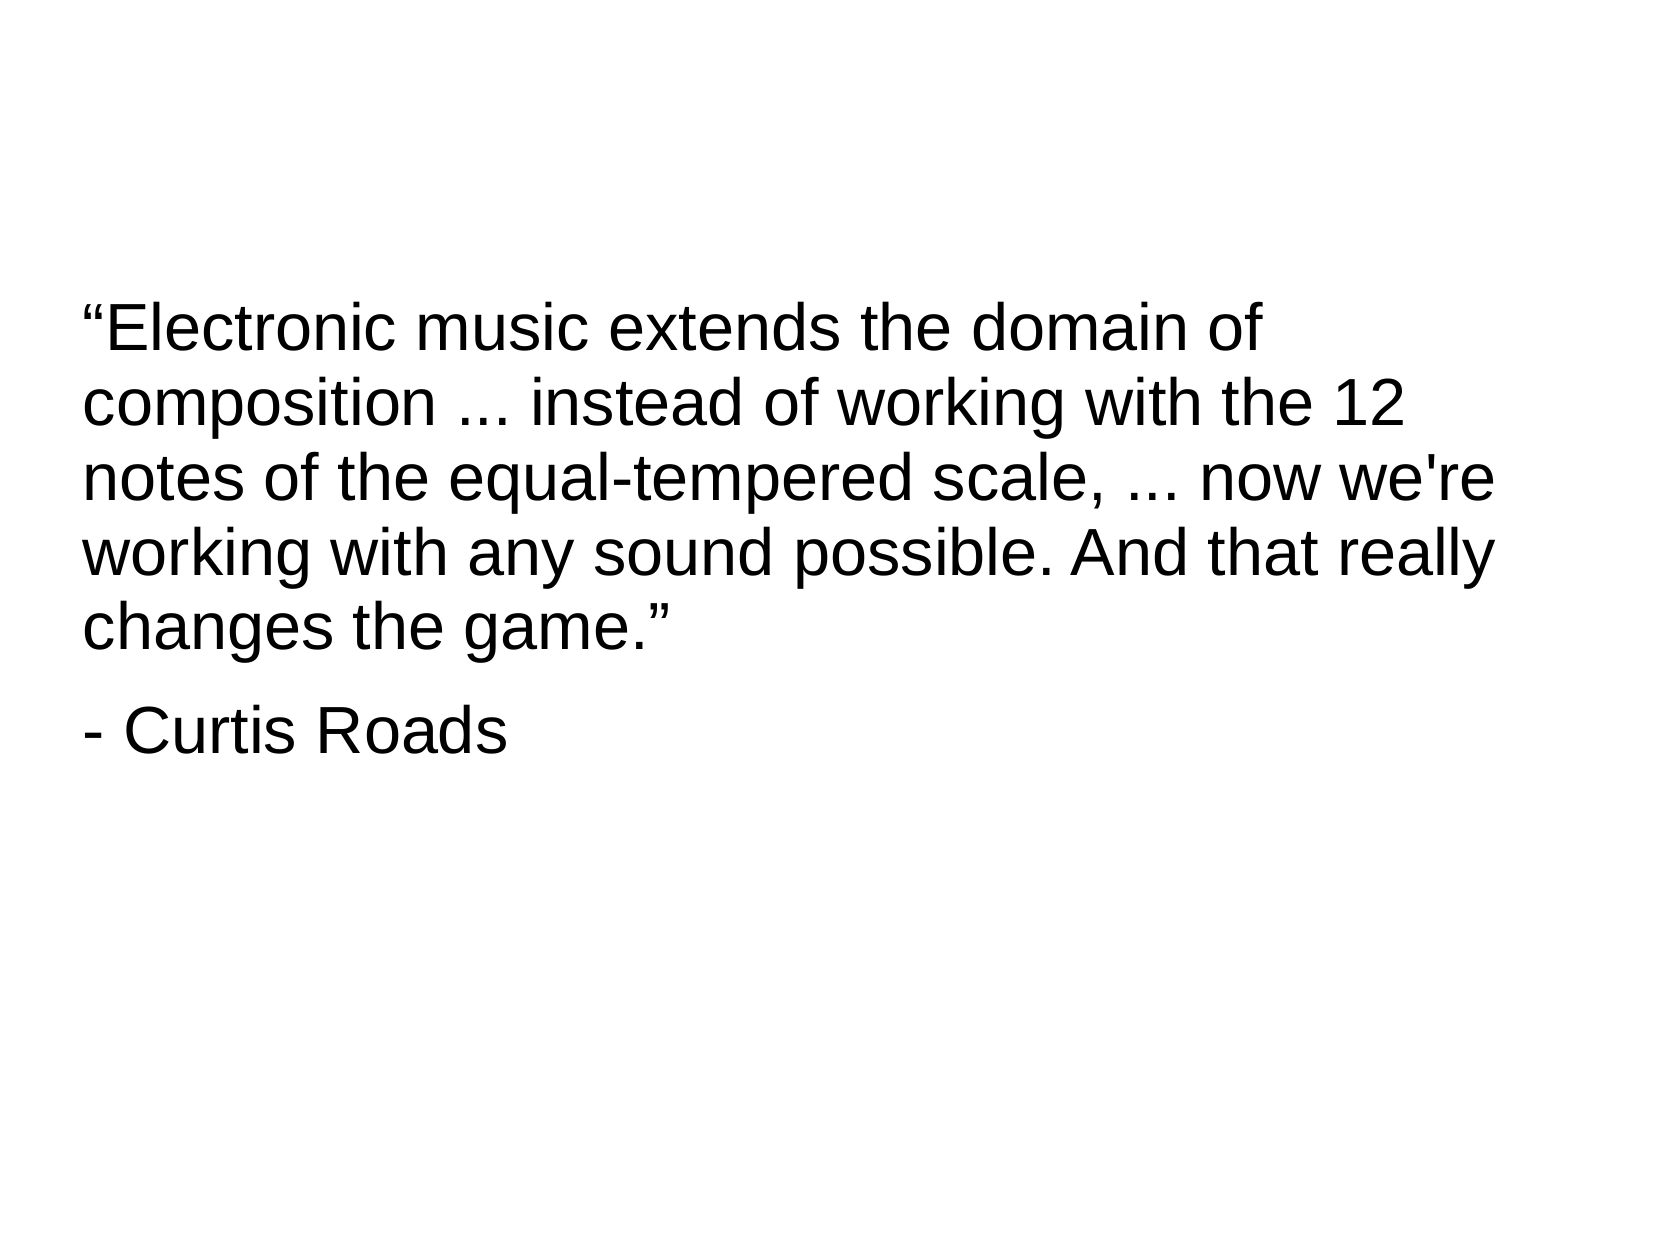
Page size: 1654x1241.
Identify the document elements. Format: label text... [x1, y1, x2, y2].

list “Electronic music extends the domain of composition ... instead of working with the 12 notes of the equal-tempered scale, ... now we're working with any sound possible. And that really changes the game.” - Curtis Roads [82, 290, 1538, 1010]
